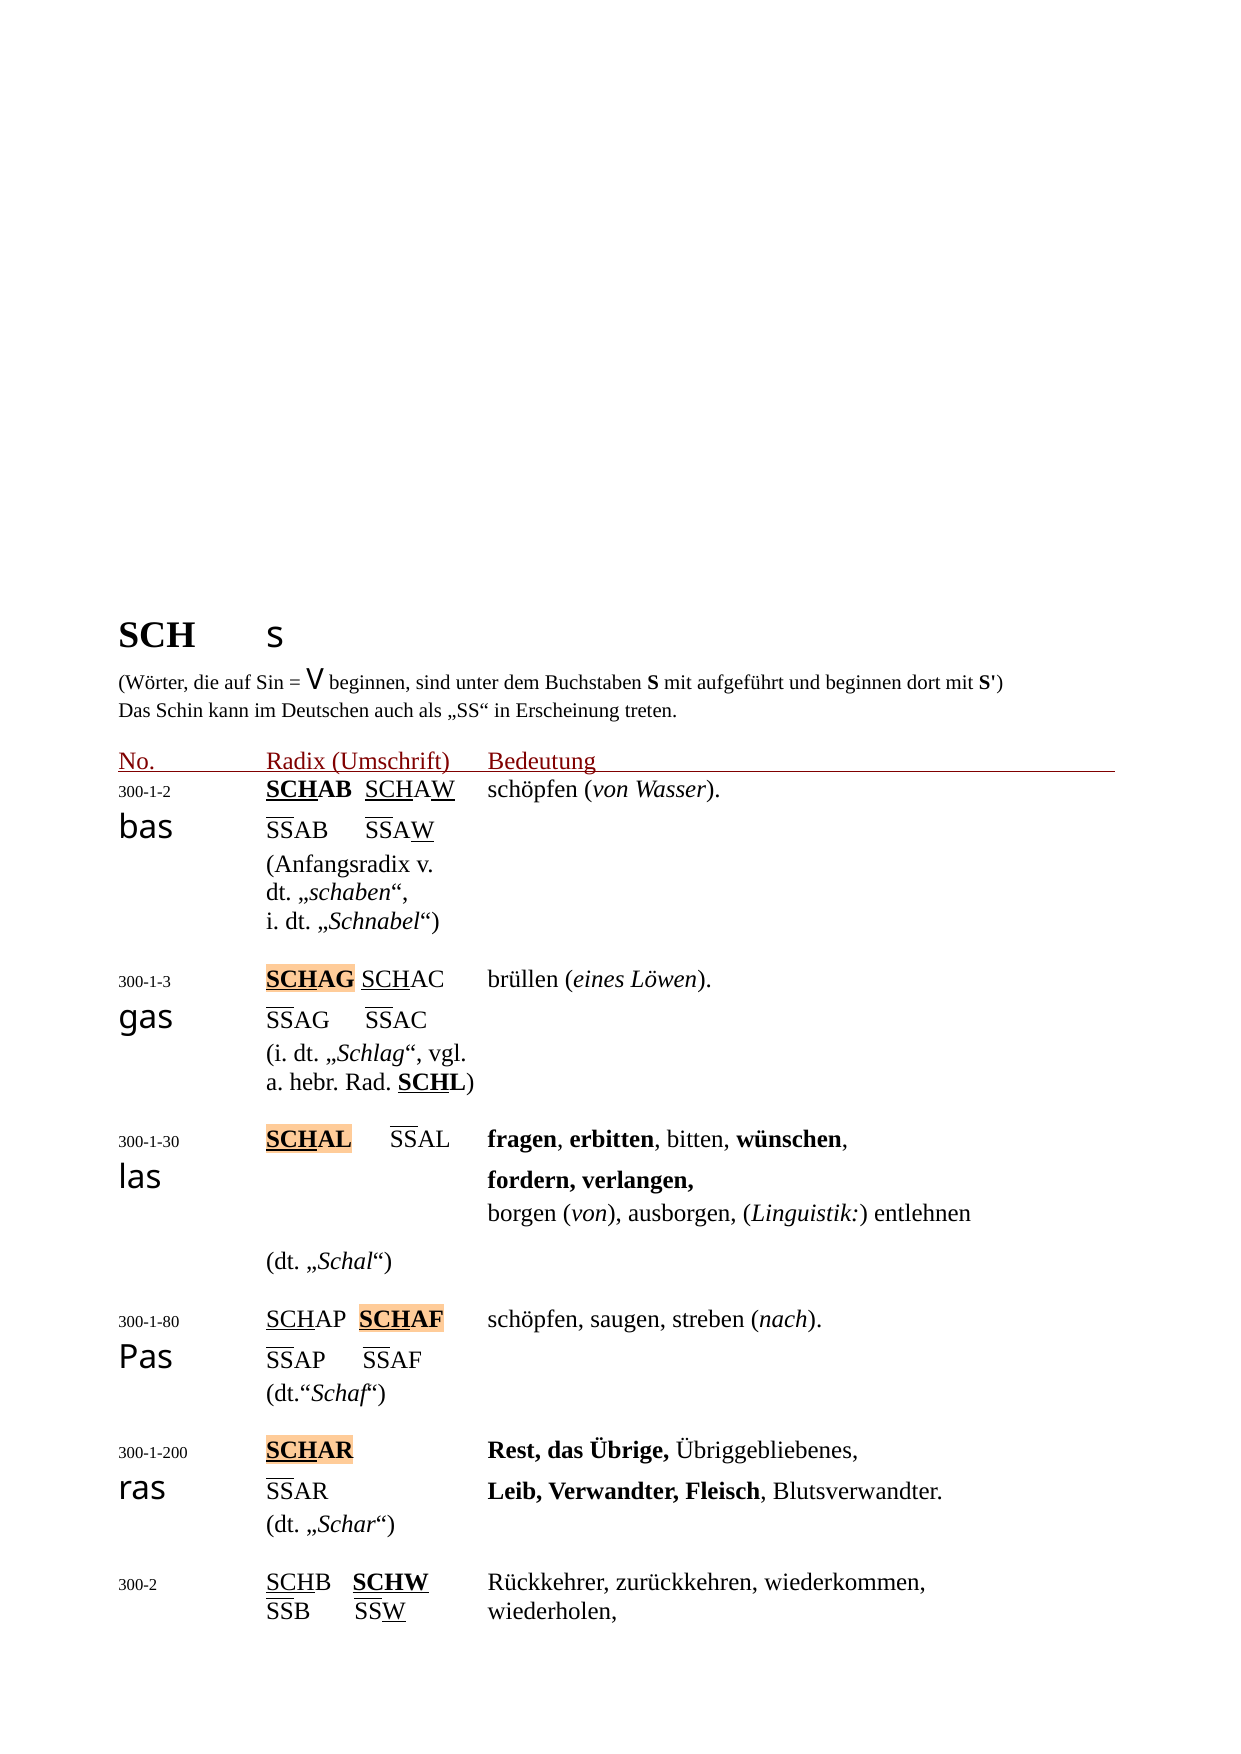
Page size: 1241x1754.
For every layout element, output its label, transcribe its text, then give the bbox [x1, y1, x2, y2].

text 300-2 SCHB SCHW Rückkehrer, zurückkehren, wiederkommen, [118, 1567, 1122, 1596]
text 300-1-80 SCHAP SCHAF schöpfen, saugen, streben (nach). [118, 1304, 1122, 1332]
text Das Schin kann im Deutschen auch als „SS“ in Erscheinung treten. [118, 698, 1122, 722]
text a. hebr. Rad. SCHL) [118, 1067, 1122, 1095]
text bas SSAB SSAW [118, 803, 1122, 849]
text 300-1-3 SCHAG SCHAC brüllen (eines Löwen). [118, 964, 1122, 992]
text (dt. „Schal“) [118, 1246, 1122, 1275]
text (i. dt. „Schlag“, vgl. [118, 1038, 1122, 1067]
text dt. „schaben“, [118, 877, 1122, 906]
text 300-1-30 SCHAL SSAL fragen, erbitten, bitten, wünschen, [118, 1124, 1122, 1153]
text Pas SSAP SSAF [118, 1332, 1122, 1378]
text (dt. „Schar“) [118, 1509, 1122, 1538]
text (Anfangsradix v. [118, 849, 1122, 877]
text las fordern, verlangen, borgen (von), ausborgen, (Linguistik:) entlehnen [118, 1153, 1122, 1227]
text 300-1-200 SCHAR Rest, das Übrige, Übriggebliebenes, ras SSAR Leib, Verwandter, Fleisch, Blutsverwandter. [118, 1435, 1122, 1509]
text No. Radix (Umschrift) Bedeutung 300-1-2 SCHAB SCHAW schöpfen (von Wasser). [118, 722, 1122, 803]
text SCH s (Wörter, die auf Sin = V beginnen, sind unter dem Buchstaben S mit aufgeführt und beginnen dort mit S') [118, 607, 1122, 698]
text i. dt. „Schnabel“) [118, 906, 1122, 935]
text SSB SSW wiederholen, [118, 1596, 1122, 1624]
text (dt.“Schaf“) [118, 1378, 1122, 1407]
text gas SSAG SSAC [118, 992, 1122, 1038]
